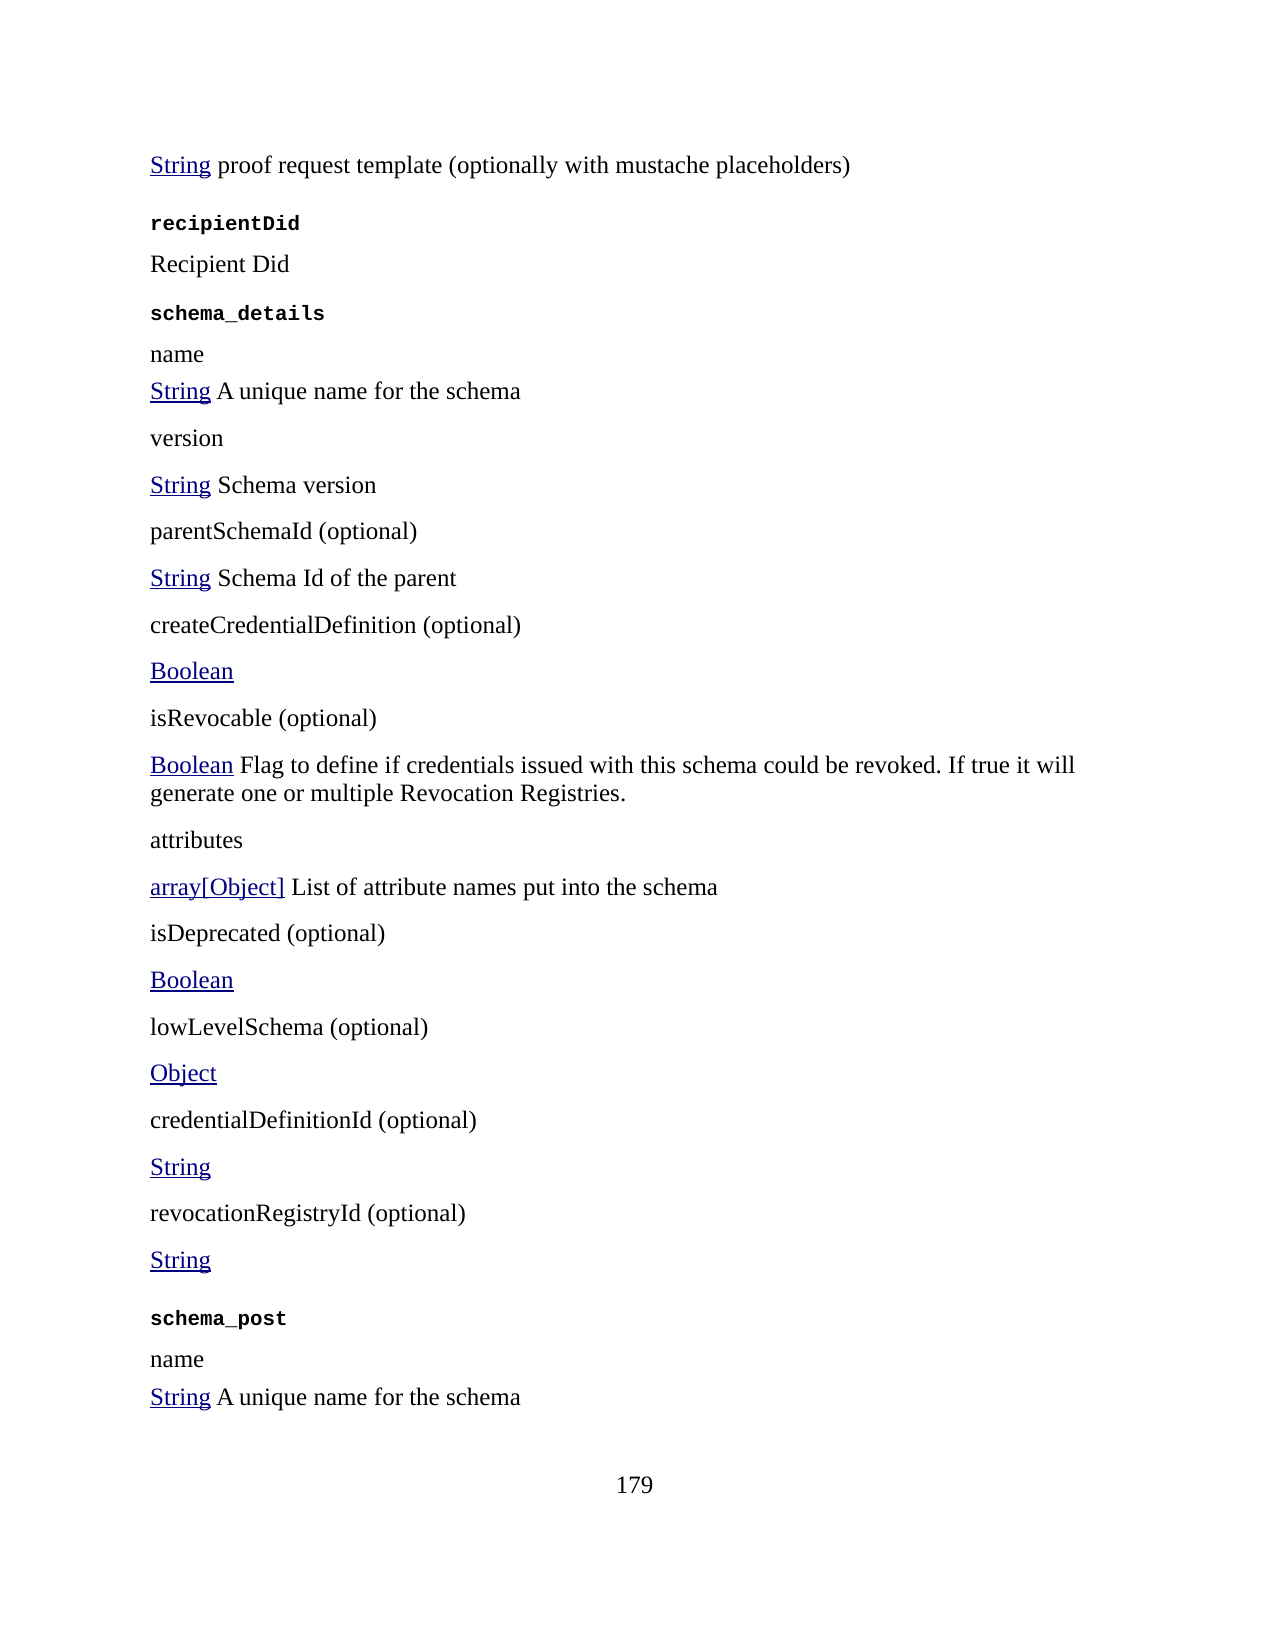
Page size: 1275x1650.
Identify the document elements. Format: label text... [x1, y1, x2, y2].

text name [150, 1344, 1125, 1373]
text version [150, 423, 1125, 452]
text String [150, 1245, 1125, 1274]
text String Schema version [150, 470, 1125, 498]
text revocationRegistryId (optional) [150, 1198, 1125, 1227]
text Recipient Did [150, 249, 1125, 278]
text name [150, 339, 1125, 367]
text isRevocable (optional) [150, 703, 1125, 732]
text createCredentialDefinition (optional) [150, 610, 1125, 638]
text String A unique name for the schema [150, 1382, 1125, 1411]
text Object [150, 1058, 1125, 1087]
text String proof request template (optionally with mustache placeholders) [150, 150, 1125, 179]
subtitle schema_post [150, 1308, 1125, 1332]
text String Schema Id of the parent [150, 563, 1125, 592]
text attributes [150, 825, 1125, 854]
subtitle schema_details [150, 303, 1125, 326]
text String A unique name for the schema [150, 376, 1125, 405]
text Boolean [150, 656, 1125, 685]
text Boolean [150, 965, 1125, 994]
text parentSchemaId (optional) [150, 516, 1125, 545]
text String [150, 1152, 1125, 1181]
text isDeprecated (optional) [150, 918, 1125, 947]
text Boolean Flag to define if credentials issued with this schema could be revoked. If true it will generate one or multiple Revocation Registries. [150, 750, 1125, 807]
text credentialDefinitionId (optional) [150, 1105, 1125, 1134]
text lowLevelSchema (optional) [150, 1012, 1125, 1041]
subtitle recipientDid [150, 213, 1125, 236]
text array[Object] List of attribute names put into the schema [150, 872, 1125, 901]
